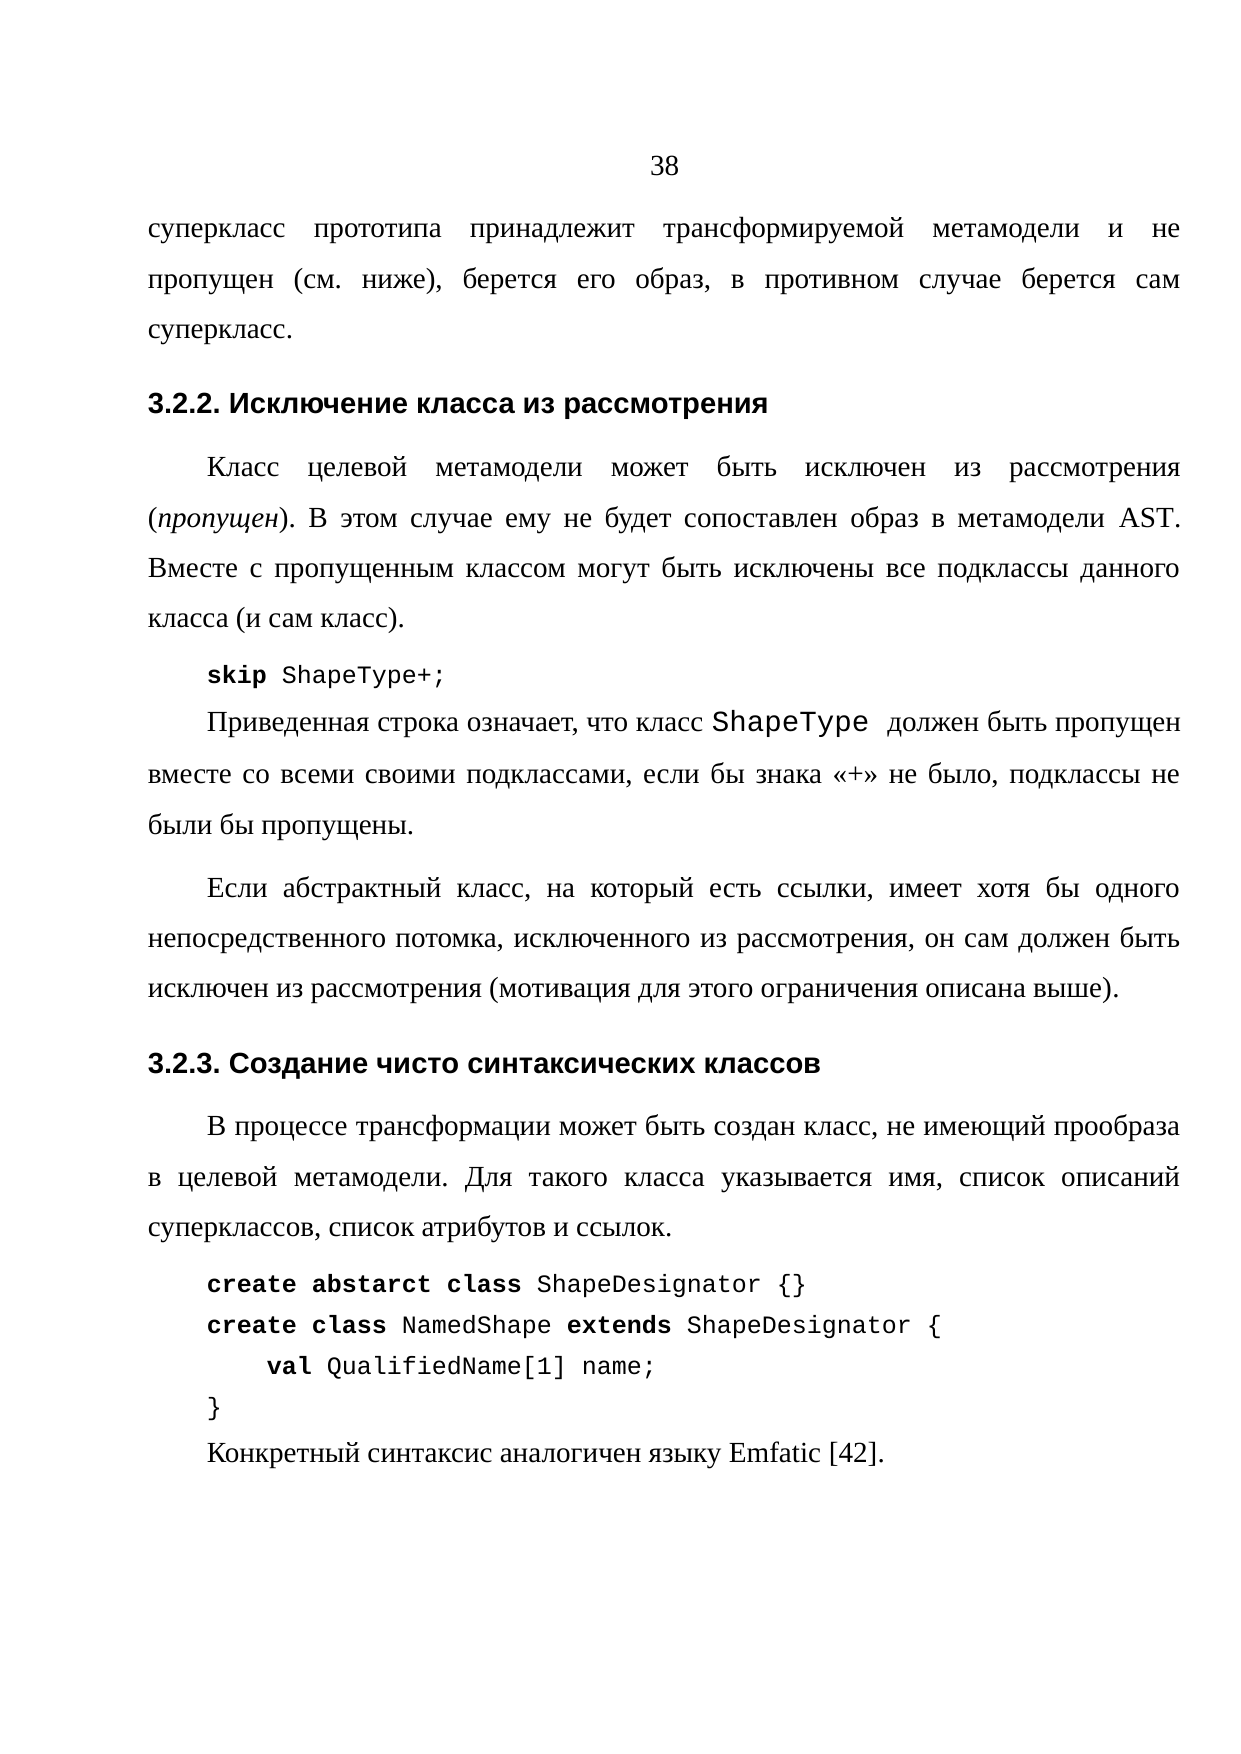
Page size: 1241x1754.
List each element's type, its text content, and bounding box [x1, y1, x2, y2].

text val QualifiedName[1] name; [207, 1353, 1181, 1382]
subtitle Исключение класса из рассмотрения [148, 387, 1181, 420]
text create class NamedShape extends ShapeDesignator { [207, 1313, 1181, 1341]
text суперкласс прототипа принадлежит трансформируемой метамодели и не пропущен (см. ниже), берется его образ, в противном случае берется сам суперкласс. [148, 211, 1181, 345]
text Класс целевой метамодели может быть исключен из рассмотрения (пропущен). В этом случае ему не будет сопоставлен образ в метамодели AST. Вместе с пропущенным классом могут быть исключены все подклассы данного класса (и сам класс). [148, 449, 1181, 634]
subtitle Создание чисто синтаксических классов [148, 1046, 1181, 1079]
text } [207, 1394, 1181, 1422]
text skip ShapeType+; [207, 663, 1181, 691]
text create abstarct class ShapeDesignator {} [207, 1272, 1181, 1300]
text Конкретный синтаксис аналогичен языку Emfatic [42]. [148, 1435, 1181, 1468]
text Приведенная строка означает, что класс ShapeType должен быть пропущен вместе со всеми своими подклассами, если бы знака «+» не было, подклассы не были бы пропущены. [148, 704, 1181, 841]
text В процессе трансформации может быть создан класс, не имеющий прообраза в целевой метамодели. Для такого класса указывается имя, список описаний суперклассов, список атрибутов и ссылок. [148, 1108, 1181, 1243]
text Если абстрактный класс, на который есть ссылки, имеет хотя бы одного непосредственного потомка, исключенного из рассмотрения, он сам должен быть исключен из рассмотрения (мотивация для этого ограничения описана выше). [148, 870, 1181, 1004]
